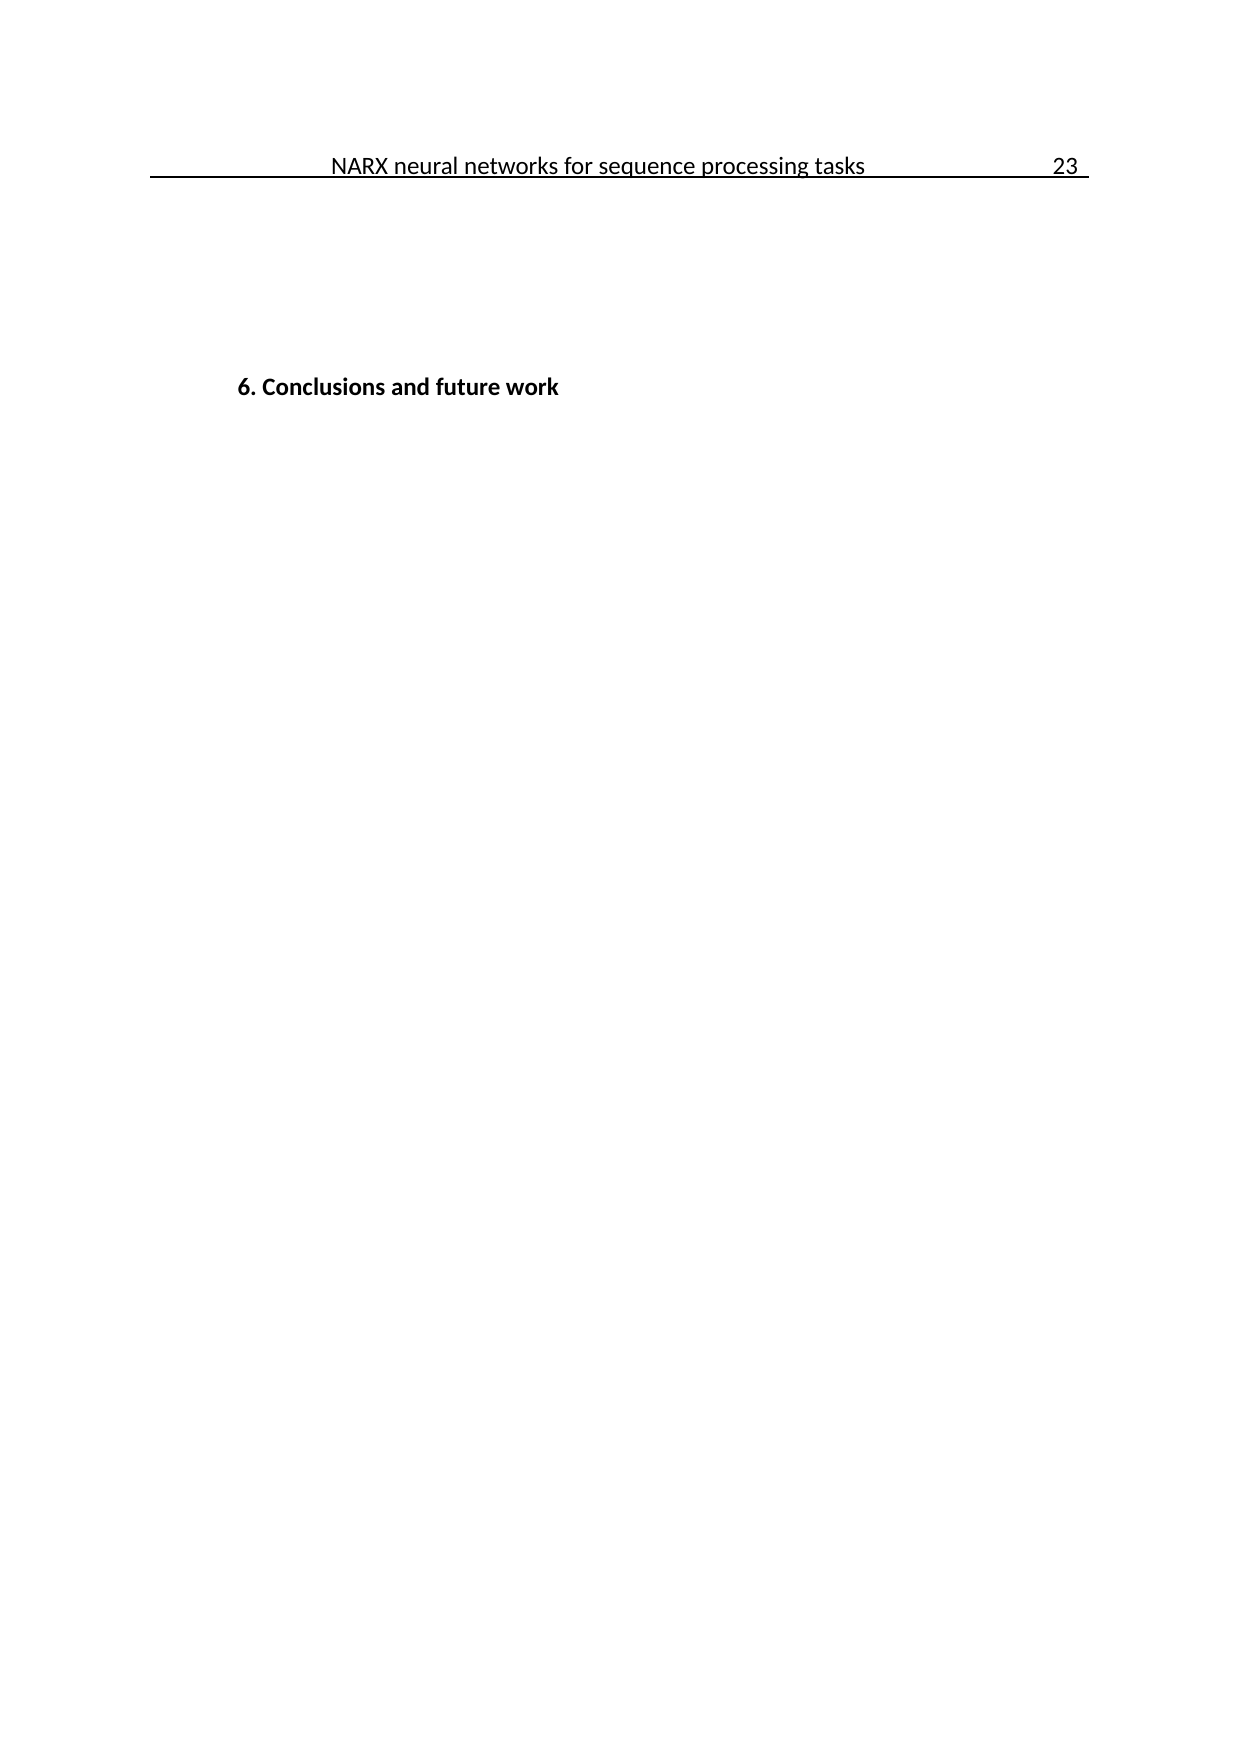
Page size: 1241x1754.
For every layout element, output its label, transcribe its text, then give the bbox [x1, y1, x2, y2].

subtitle 6. Conclusions and future work [195, 371, 1090, 402]
